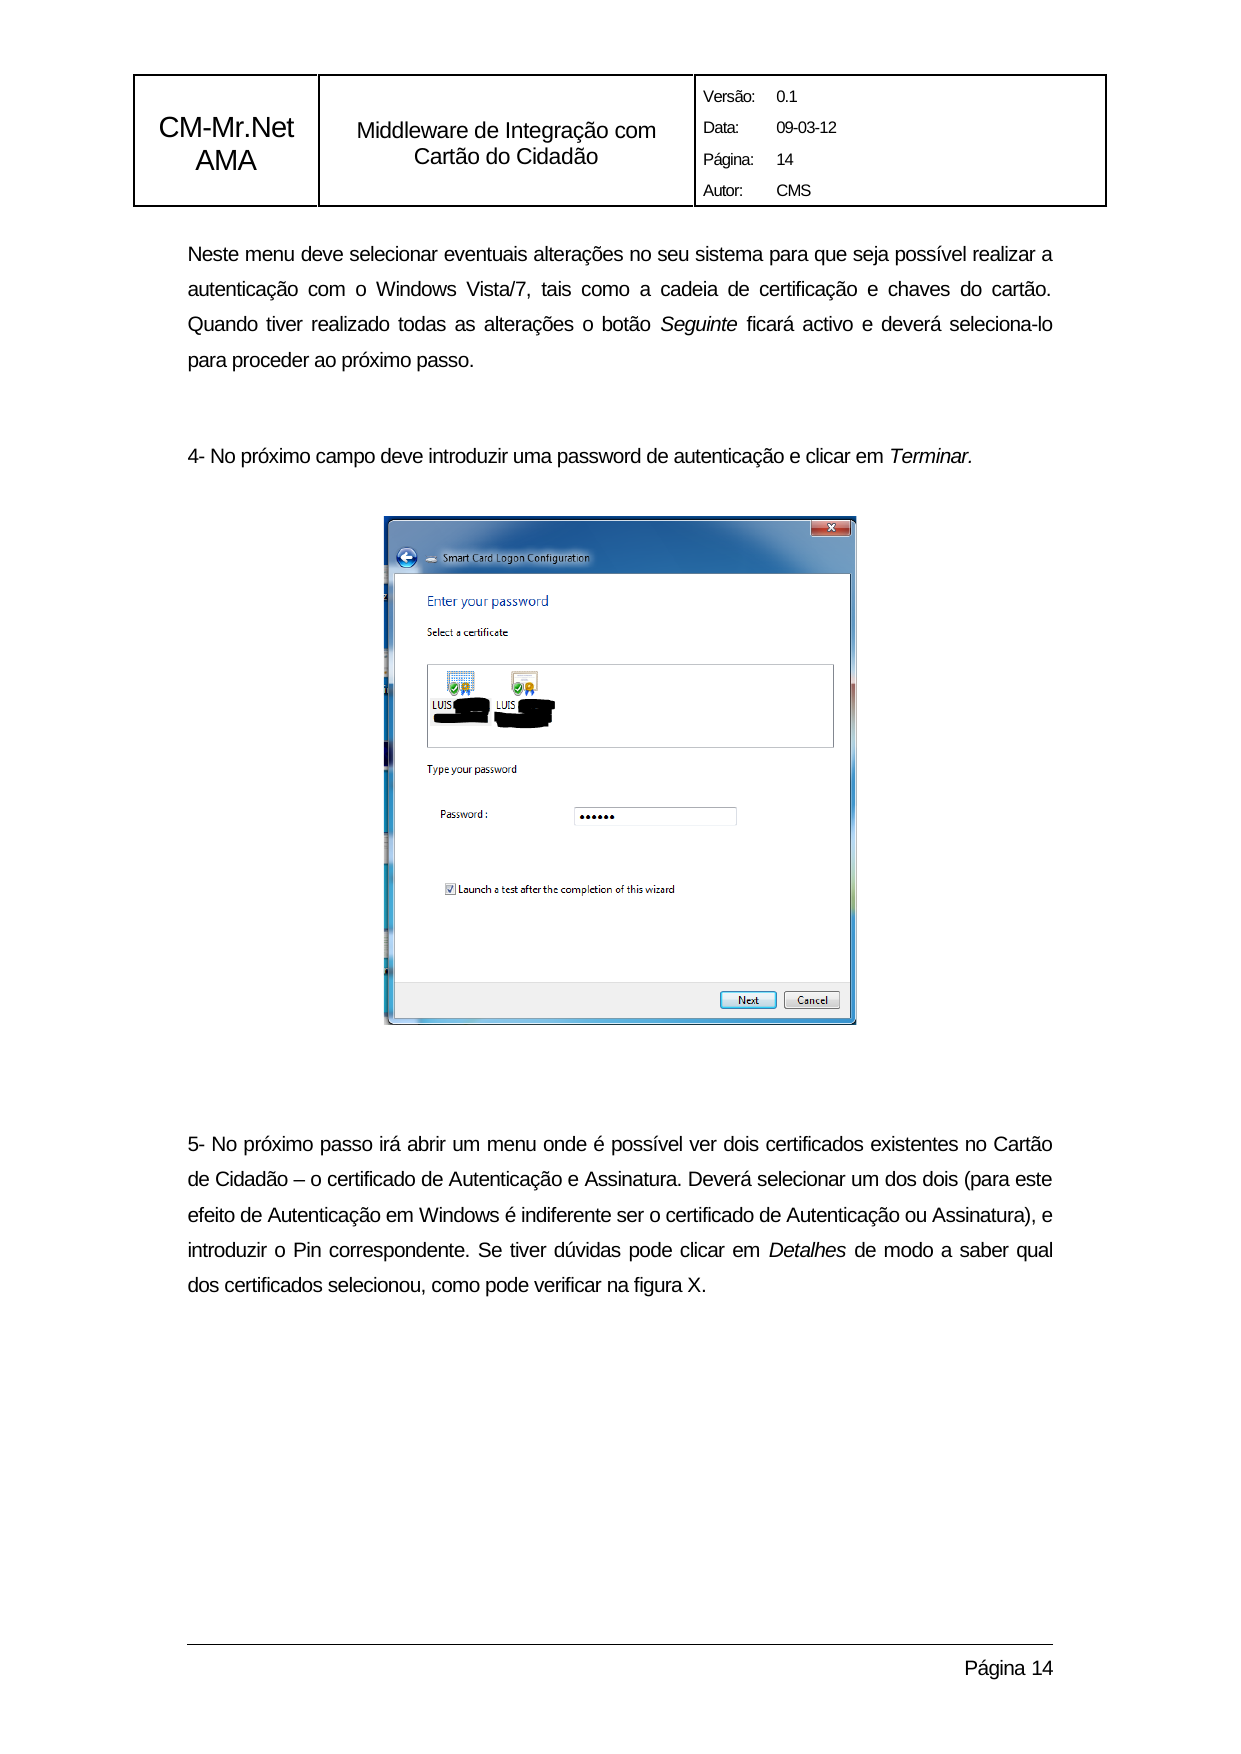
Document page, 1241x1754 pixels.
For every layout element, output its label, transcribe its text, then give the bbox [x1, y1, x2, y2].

picture [383, 516, 857, 1025]
text Neste menu deve selecionar eventuais alterações no seu sistema para que seja possível realizar a autenticação com o Windows Vista/7, tais como a cadeia de certificação e chaves do cartão. Quando tiver realizado todas as alterações o botão Seguinte ficará activo e deverá seleciona-lo para proceder ao próximo passo. [187, 242, 1053, 372]
text 5- No próximo passo irá abrir um menu onde é possível ver dois certificados existentes no Cartão de Cidadão – o certificado de Autenticação e Assinatura. Deverá selecionar um dos dois (para este efeito de Autenticação em Windows é indiferente ser o certificado de Autenticação ou Assinatura), e introduzir o Pin correspondente. Se tiver dúvidas pode clicar em Detalhes de modo a saber qual dos certificados selecionou, como pode verificar na figura X. [187, 1133, 1053, 1297]
text 4- No próximo campo deve introduzir uma password de autenticação e clicar em Terminar. [187, 445, 1053, 468]
